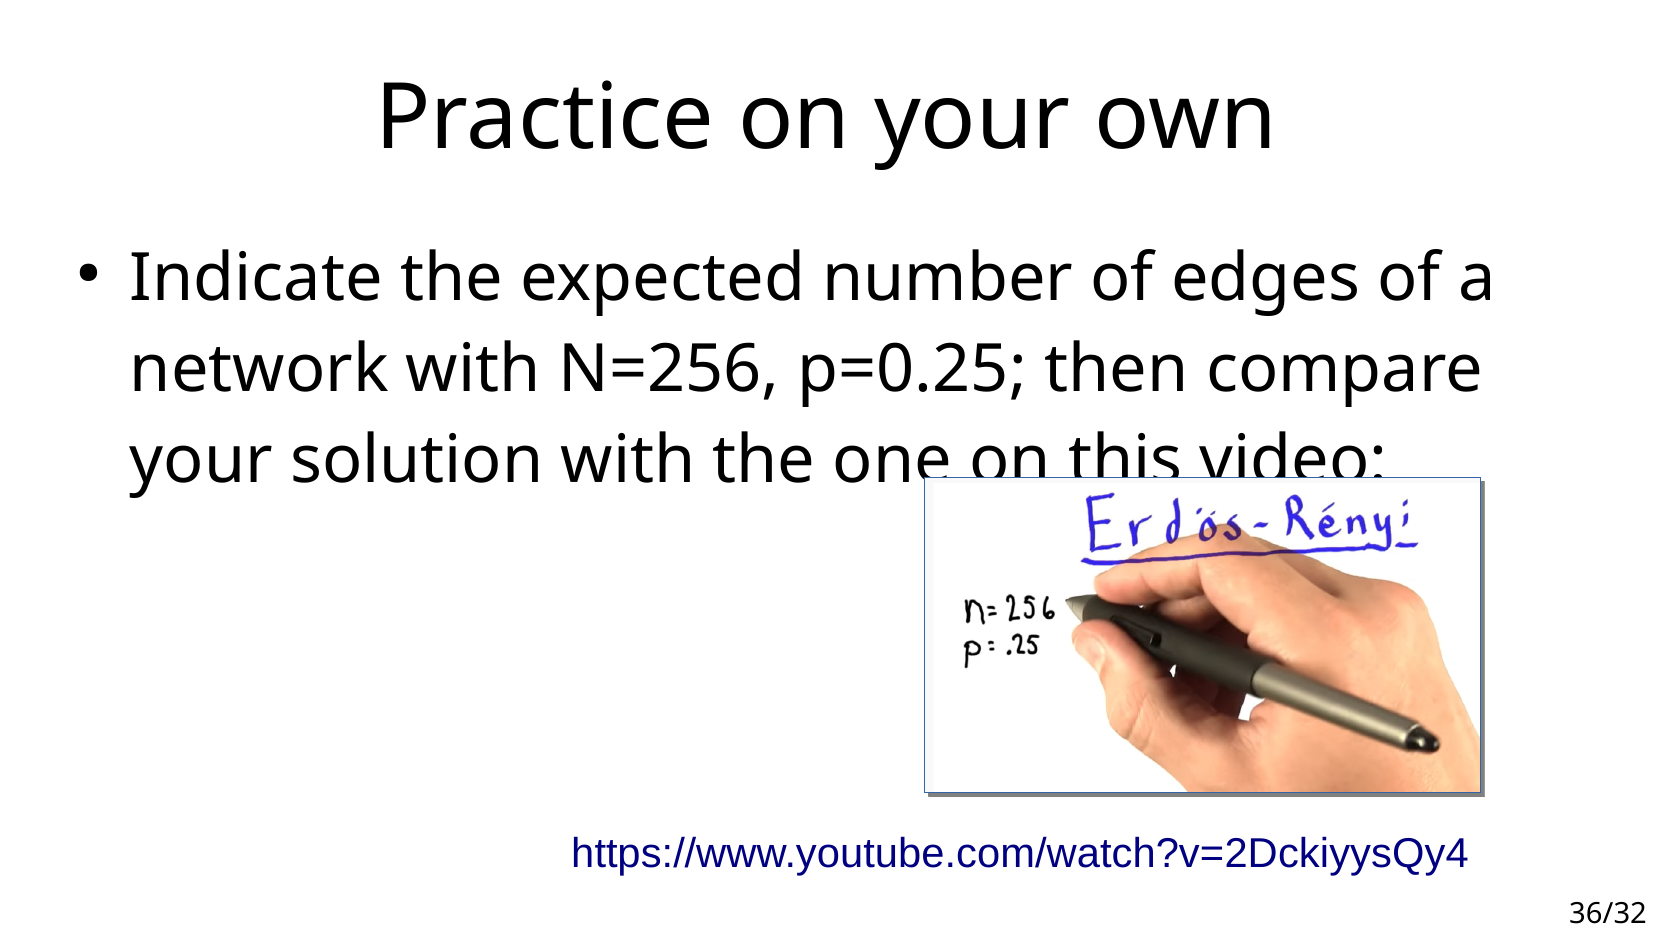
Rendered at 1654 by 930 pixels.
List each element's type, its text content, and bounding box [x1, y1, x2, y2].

title Practice on your own [82, 1, 1571, 225]
text_box https://www.youtube.com/watch?v=2DckiyysQy4 [556, 822, 1495, 884]
list Indicate the expected number of edges of a network with N=256, p=0.25; then compare your solution with the one on this video: [58, 229, 1547, 769]
picture [924, 477, 1481, 793]
